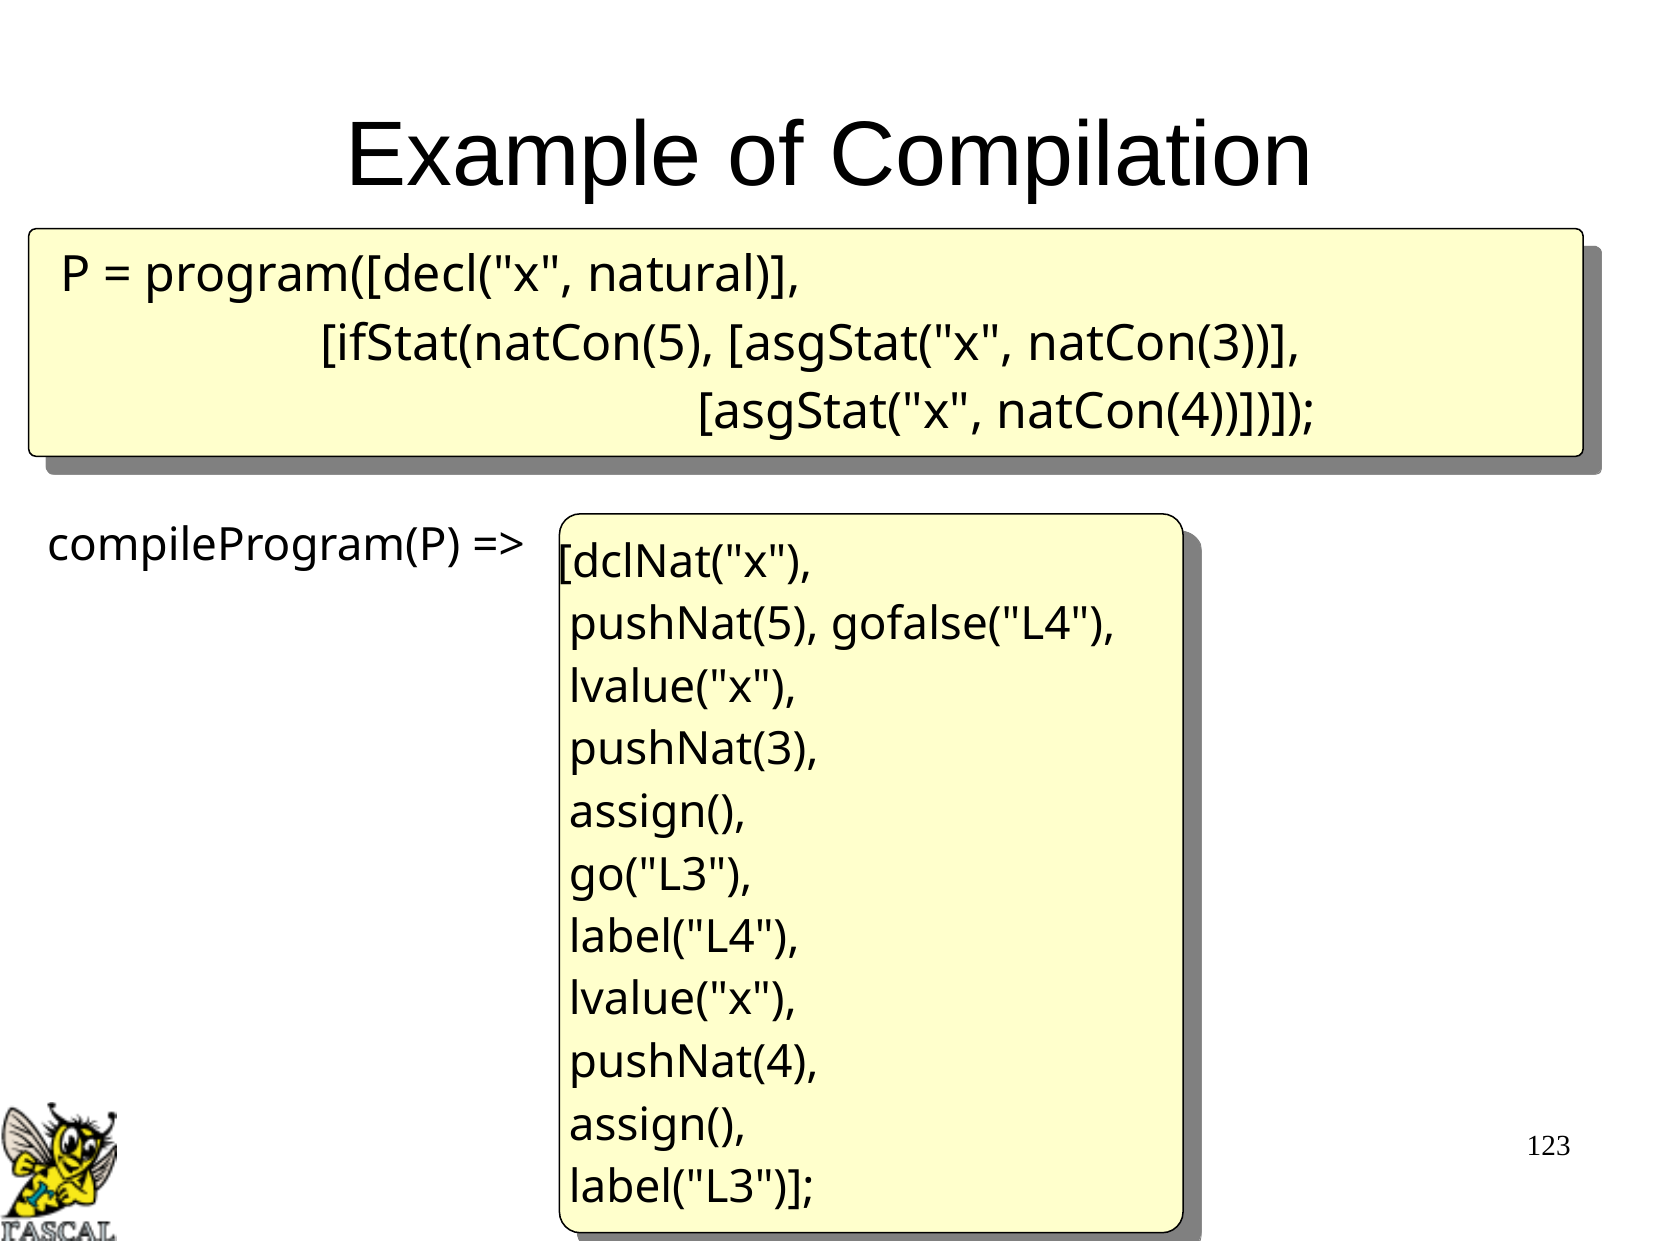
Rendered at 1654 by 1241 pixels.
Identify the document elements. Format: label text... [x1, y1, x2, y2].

text_box compileProgram(P) => [32, 503, 521, 585]
text_box [dclNat("x"), pushNat(5), gofalse("L4"), lvalue("x"), pushNat(3), assign(), go("L3"), label("L4"), lvalue("x"), pushNat(4), assign(), label("L3")]; [542, 520, 1518, 1238]
picture [0, 1102, 117, 1241]
text_box [565, 513, 1178, 520]
title Example of Compilation [85, 62, 1575, 228]
text_box [28, 228, 1584, 457]
text_box P = program([decl("x", natural)], [ifStat(natCon(5), [asgStat("x", natCon(3))], [asgStat("x", natCon(4))])]); [45, 230, 1571, 455]
